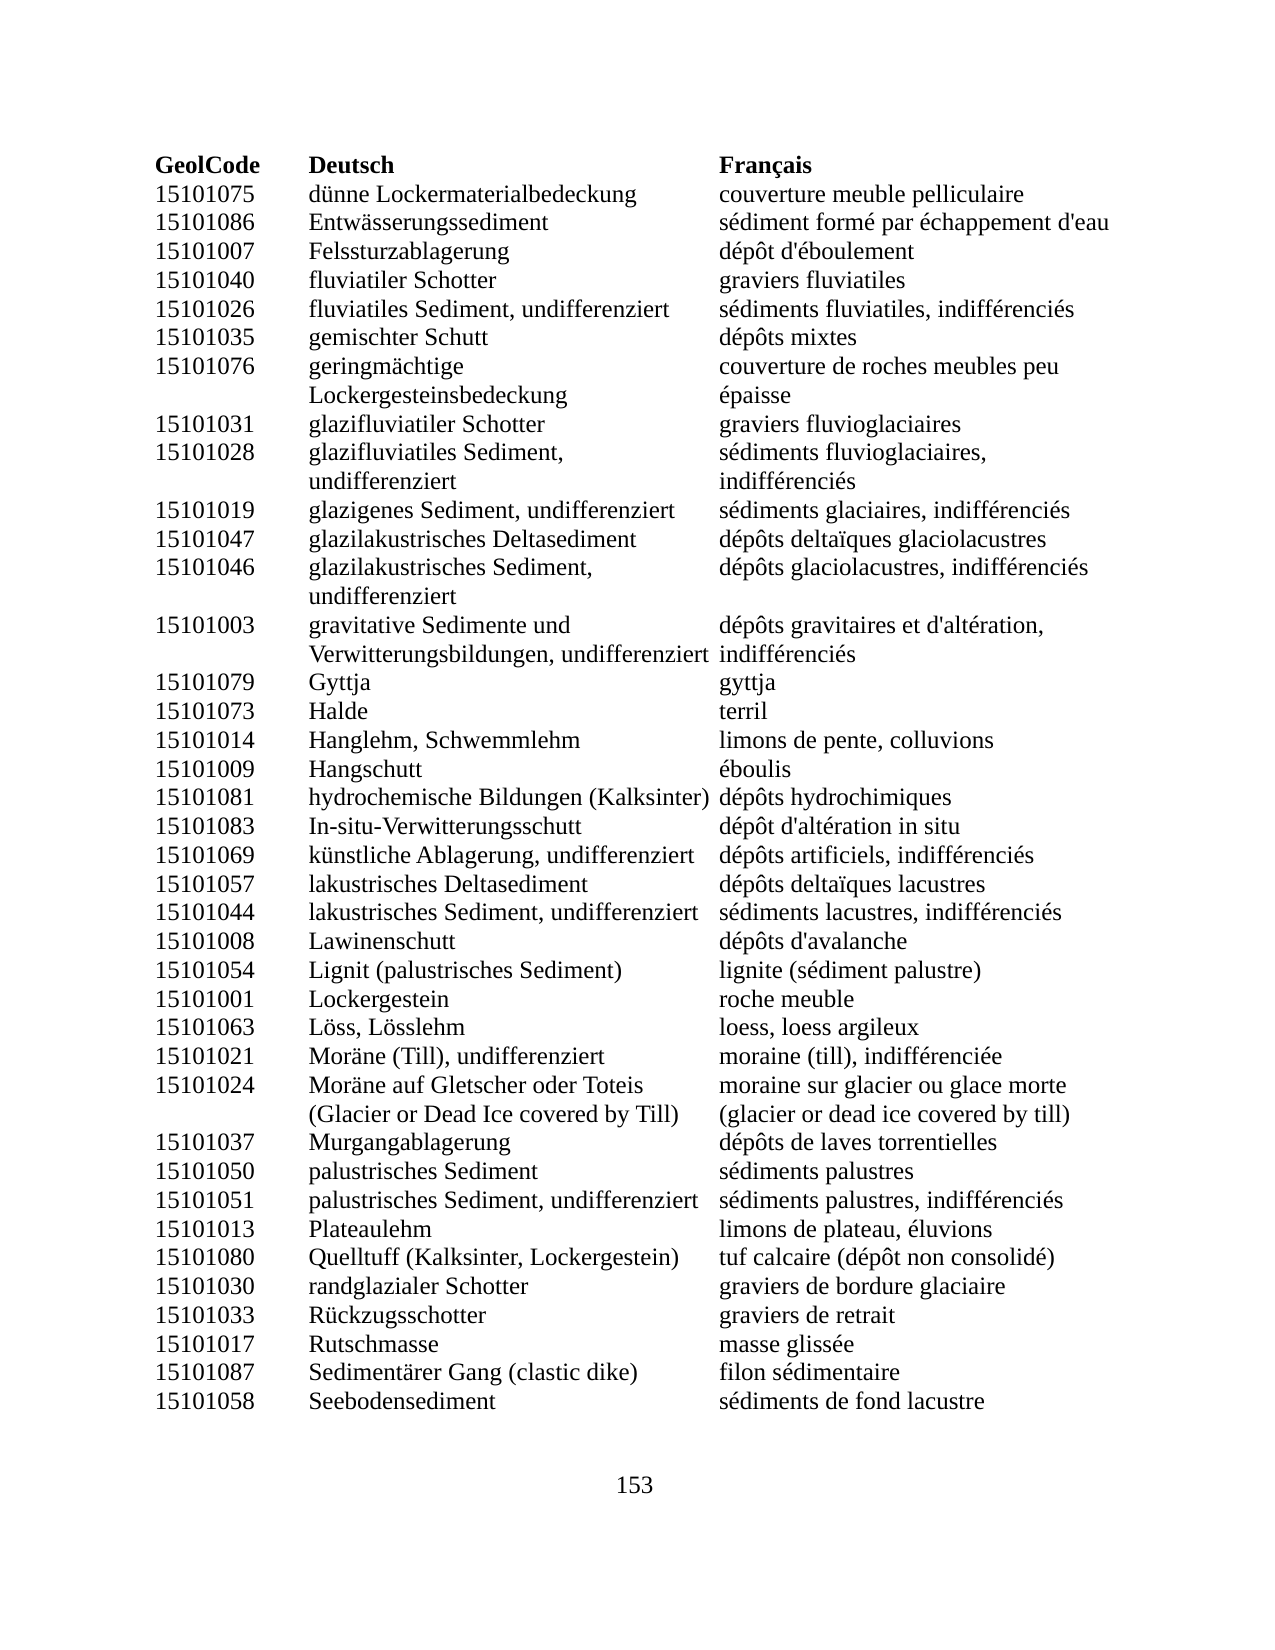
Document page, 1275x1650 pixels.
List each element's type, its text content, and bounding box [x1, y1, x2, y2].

table_cell Felssturzablagerung [304, 236, 714, 265]
table_cell Seebodensediment [304, 1386, 714, 1415]
table_cell 15101003 [150, 610, 304, 667]
table_cell 15101083 [150, 811, 304, 840]
table_cell Sedimentärer Gang (clastic dike) [304, 1358, 714, 1386]
table_cell Moräne (Till), undifferenziert [304, 1041, 714, 1070]
table_cell dépôt d'éboulement [714, 236, 1125, 265]
table_cell Quelltuff (Kalksinter, Lockergestein) [304, 1243, 714, 1271]
table_cell sédiments fluvioglaciaires, indifférenciés [714, 438, 1125, 495]
table_cell 15101079 [150, 668, 304, 696]
table_cell 15101035 [150, 323, 304, 351]
table_cell 15101087 [150, 1358, 304, 1386]
table_cell dépôts glaciolacustres, indifférenciés [714, 553, 1125, 610]
table_cell Moräne auf Gletscher oder Toteis (Glacier or Dead Ice covered by Till) [304, 1070, 714, 1127]
table_cell gravitative Sedimente und Verwitterungsbildungen, undifferenziert [304, 610, 714, 667]
table_cell tuf calcaire (dépôt non consolidé) [714, 1243, 1125, 1271]
table_cell gemischter Schutt [304, 323, 714, 351]
table_cell 15101050 [150, 1156, 304, 1185]
table_cell glazilakustrisches Deltasediment [304, 524, 714, 552]
table_cell sédiments glaciaires, indifférenciés [714, 495, 1125, 524]
table_cell limons de pente, colluvions [714, 725, 1125, 754]
table_cell glazigenes Sediment, undifferenziert [304, 495, 714, 524]
table_cell 15101037 [150, 1128, 304, 1156]
table_cell sédiments palustres [714, 1156, 1125, 1185]
table_cell couverture de roches meubles peu épaisse [714, 351, 1125, 409]
table_cell Plateaulehm [304, 1214, 714, 1242]
table_cell dépôt d'altération in situ [714, 811, 1125, 840]
table_cell éboulis [714, 754, 1125, 782]
table_cell 15101063 [150, 1013, 304, 1041]
table_cell lakustrisches Sediment, undifferenziert [304, 898, 714, 926]
table_cell sédiments de fond lacustre [714, 1386, 1125, 1415]
table_header Deutsch [304, 150, 714, 179]
table_cell 15101007 [150, 236, 304, 265]
table_cell Lignit (palustrisches Sediment) [304, 955, 714, 984]
table_cell 15101024 [150, 1070, 304, 1127]
table_cell dépôts de laves torrentielles [714, 1128, 1125, 1156]
table_cell fluviatiles Sediment, undifferenziert [304, 294, 714, 322]
table_cell In-situ-Verwitterungsschutt [304, 811, 714, 840]
table_cell sédiment formé par échappement d'eau [714, 208, 1125, 236]
table_cell 15101013 [150, 1214, 304, 1242]
table_cell terril [714, 696, 1125, 725]
table_cell graviers de bordure glaciaire [714, 1271, 1125, 1300]
table_cell 15101009 [150, 754, 304, 782]
table_cell 15101019 [150, 495, 304, 524]
table_cell filon sédimentaire [714, 1358, 1125, 1386]
table_cell 15101069 [150, 840, 304, 869]
table_cell dépôts hydrochimiques [714, 783, 1125, 811]
table_cell limons de plateau, éluvions [714, 1214, 1125, 1242]
table_cell palustrisches Sediment, undifferenziert [304, 1185, 714, 1214]
table_cell 15101073 [150, 696, 304, 725]
table_cell 15101031 [150, 409, 304, 437]
table_cell 15101080 [150, 1243, 304, 1271]
table_cell dépôts artificiels, indifférenciés [714, 840, 1125, 869]
table_cell fluviatiler Schotter [304, 265, 714, 294]
table_cell 15101001 [150, 984, 304, 1012]
table_cell Lawinenschutt [304, 926, 714, 955]
table_cell moraine (till), indifférenciée [714, 1041, 1125, 1070]
table_cell 15101081 [150, 783, 304, 811]
table_cell glazilakustrisches Sediment, undifferenziert [304, 553, 714, 610]
table_cell 15101021 [150, 1041, 304, 1070]
table_cell roche meuble [714, 984, 1125, 1012]
table_cell moraine sur glacier ou glace morte (glacier or dead ice covered by till) [714, 1070, 1125, 1127]
table_cell 15101033 [150, 1300, 304, 1329]
table_cell lignite (sédiment palustre) [714, 955, 1125, 984]
table_cell sédiments fluviatiles, indifférenciés [714, 294, 1125, 322]
table_header Français [714, 150, 1125, 179]
table_cell Murgangablagerung [304, 1128, 714, 1156]
table_cell Löss, Lösslehm [304, 1013, 714, 1041]
table_cell 15101044 [150, 898, 304, 926]
table_cell glazifluviatiler Schotter [304, 409, 714, 437]
table_cell künstliche Ablagerung, undifferenziert [304, 840, 714, 869]
table_cell hydrochemische Bildungen (Kalksinter) [304, 783, 714, 811]
table_cell palustrisches Sediment [304, 1156, 714, 1185]
table_cell 15101046 [150, 553, 304, 610]
table_cell Gyttja [304, 668, 714, 696]
table_cell gyttja [714, 668, 1125, 696]
table_cell Hanglehm, Schwemmlehm [304, 725, 714, 754]
table_cell dépôts gravitaires et d'altération, indifférenciés [714, 610, 1125, 667]
table_cell 15101040 [150, 265, 304, 294]
table_cell Entwässerungssediment [304, 208, 714, 236]
table_cell glazifluviatiles Sediment, undifferenziert [304, 438, 714, 495]
table_cell Halde [304, 696, 714, 725]
table_cell Rückzugsschotter [304, 1300, 714, 1329]
table_cell lakustrisches Deltasediment [304, 869, 714, 897]
table_cell dépôts deltaïques glaciolacustres [714, 524, 1125, 552]
table_cell couverture meuble pelliculaire [714, 179, 1125, 207]
table_cell sédiments palustres, indifférenciés [714, 1185, 1125, 1214]
table_cell dünne Lockermaterialbedeckung [304, 179, 714, 207]
table_cell graviers de retrait [714, 1300, 1125, 1329]
table_cell sédiments lacustres, indifférenciés [714, 898, 1125, 926]
table_cell 15101008 [150, 926, 304, 955]
table_cell 15101028 [150, 438, 304, 495]
table_cell 15101086 [150, 208, 304, 236]
table_cell Lockergestein [304, 984, 714, 1012]
table_cell dépôts deltaïques lacustres [714, 869, 1125, 897]
table_cell 15101057 [150, 869, 304, 897]
table_cell 15101076 [150, 351, 304, 409]
table_cell 15101051 [150, 1185, 304, 1214]
table_cell masse glissée [714, 1329, 1125, 1357]
table_cell 15101014 [150, 725, 304, 754]
table_cell randglazialer Schotter [304, 1271, 714, 1300]
table_cell dépôts mixtes [714, 323, 1125, 351]
table_cell geringmächtige Lockergesteinsbedeckung [304, 351, 714, 409]
table_cell 15101026 [150, 294, 304, 322]
table_cell loess, loess argileux [714, 1013, 1125, 1041]
table_header GeolCode [150, 150, 304, 179]
table_cell 15101058 [150, 1386, 304, 1415]
table_cell 15101030 [150, 1271, 304, 1300]
table_cell 15101075 [150, 179, 304, 207]
table_cell 15101047 [150, 524, 304, 552]
table_cell Hangschutt [304, 754, 714, 782]
table_cell 15101017 [150, 1329, 304, 1357]
table_cell dépôts d'avalanche [714, 926, 1125, 955]
table_cell graviers fluviatiles [714, 265, 1125, 294]
table_cell graviers fluvioglaciaires [714, 409, 1125, 437]
table_cell 15101054 [150, 955, 304, 984]
table_cell Rutschmasse [304, 1329, 714, 1357]
